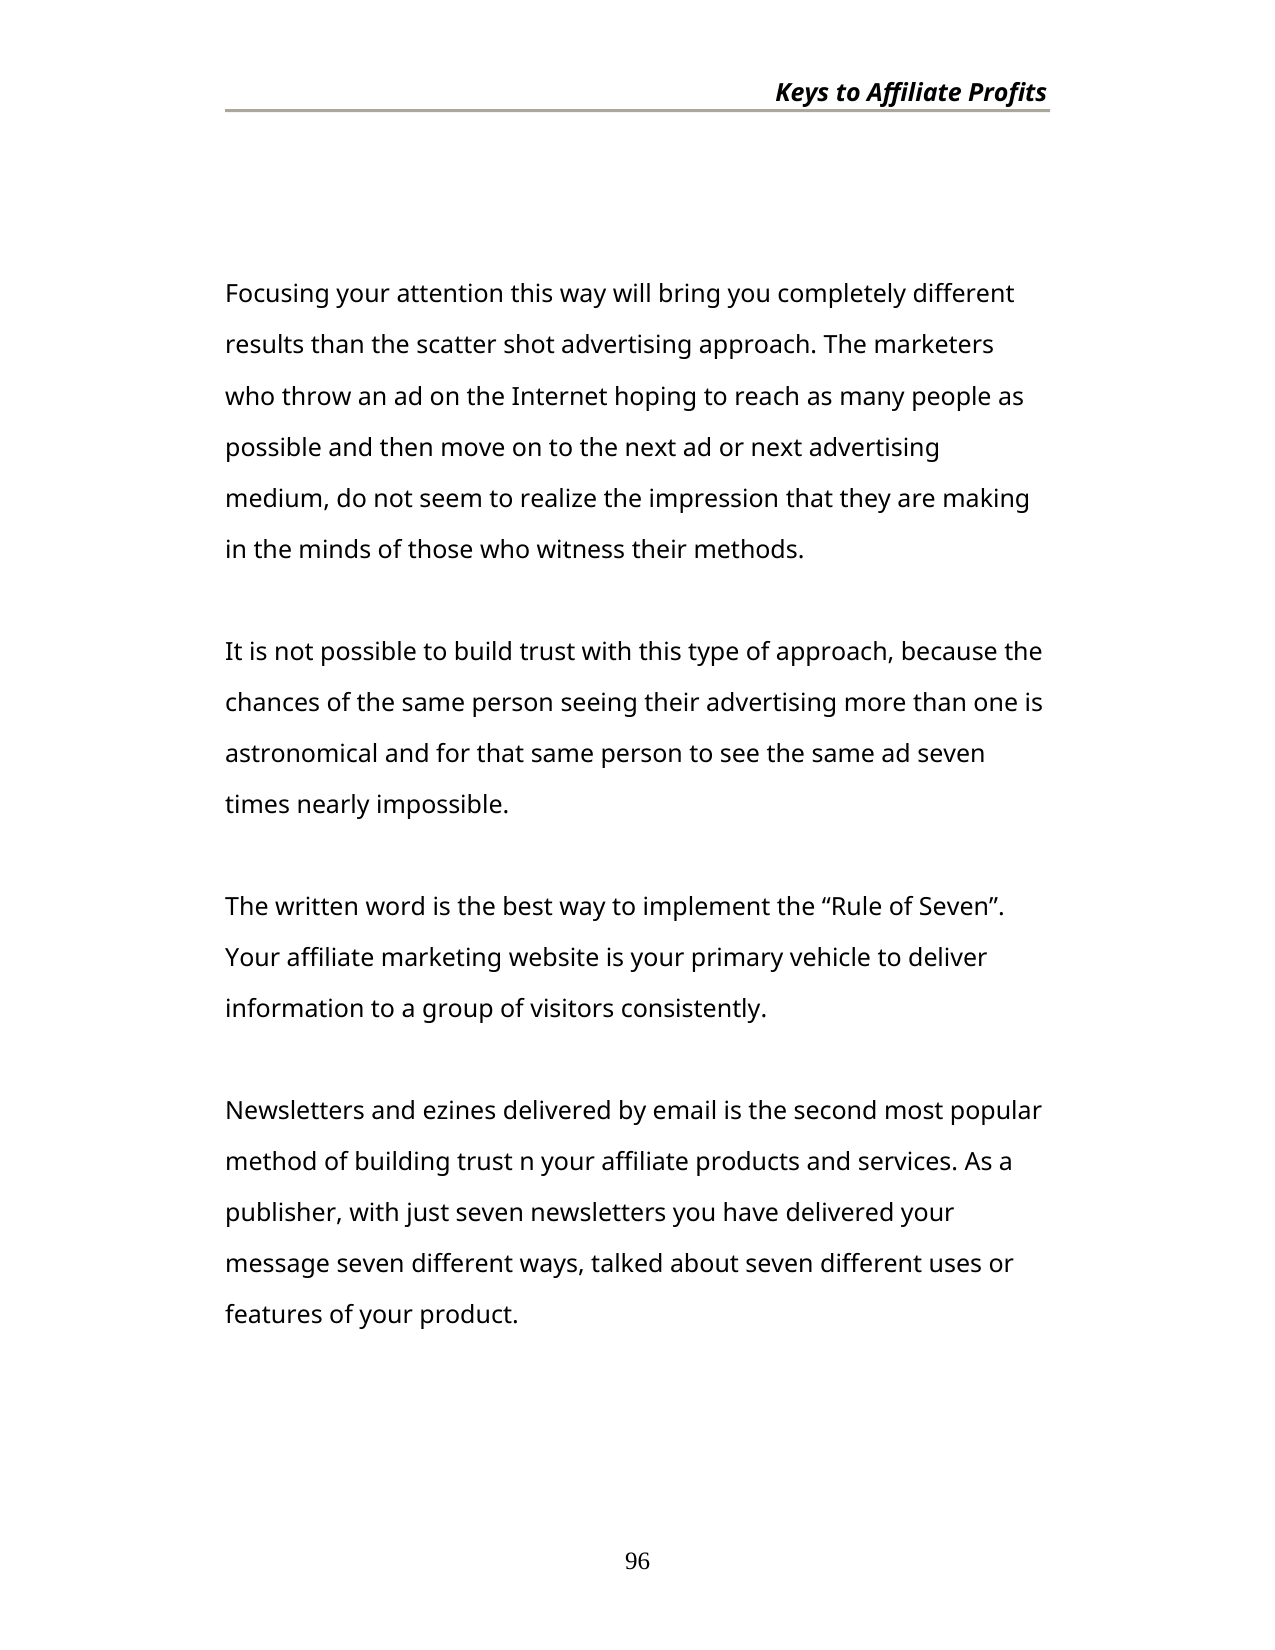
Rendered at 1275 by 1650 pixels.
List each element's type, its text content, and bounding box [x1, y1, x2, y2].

text Newsletters and ezines delivered by email is the second most popular method of building trust n your affiliate products and services. As a publisher, with just seven newsletters you have delivered your message seven different ways, talked about seven different uses or features of your product. [225, 1093, 1050, 1331]
text Focusing your attention this way will bring you completely different results than the scatter shot advertising approach. The marketers who throw an ad on the Internet hoping to reach as many people as possible and then move on to the next ad or next advertising medium, do not seem to realize the impression that they are making in the minds of those who witness their methods. [225, 276, 1050, 565]
text The written word is the best way to implement the “Rule of Seven”. Your affiliate marketing website is your primary vehicle to deliver information to a group of visitors consistently. [225, 888, 1050, 1025]
text It is not possible to build trust with this type of approach, because the chances of the same person seeing their advertising more than one is astronomical and for that same person to see the same ad seven times nearly impossible. [225, 633, 1050, 821]
